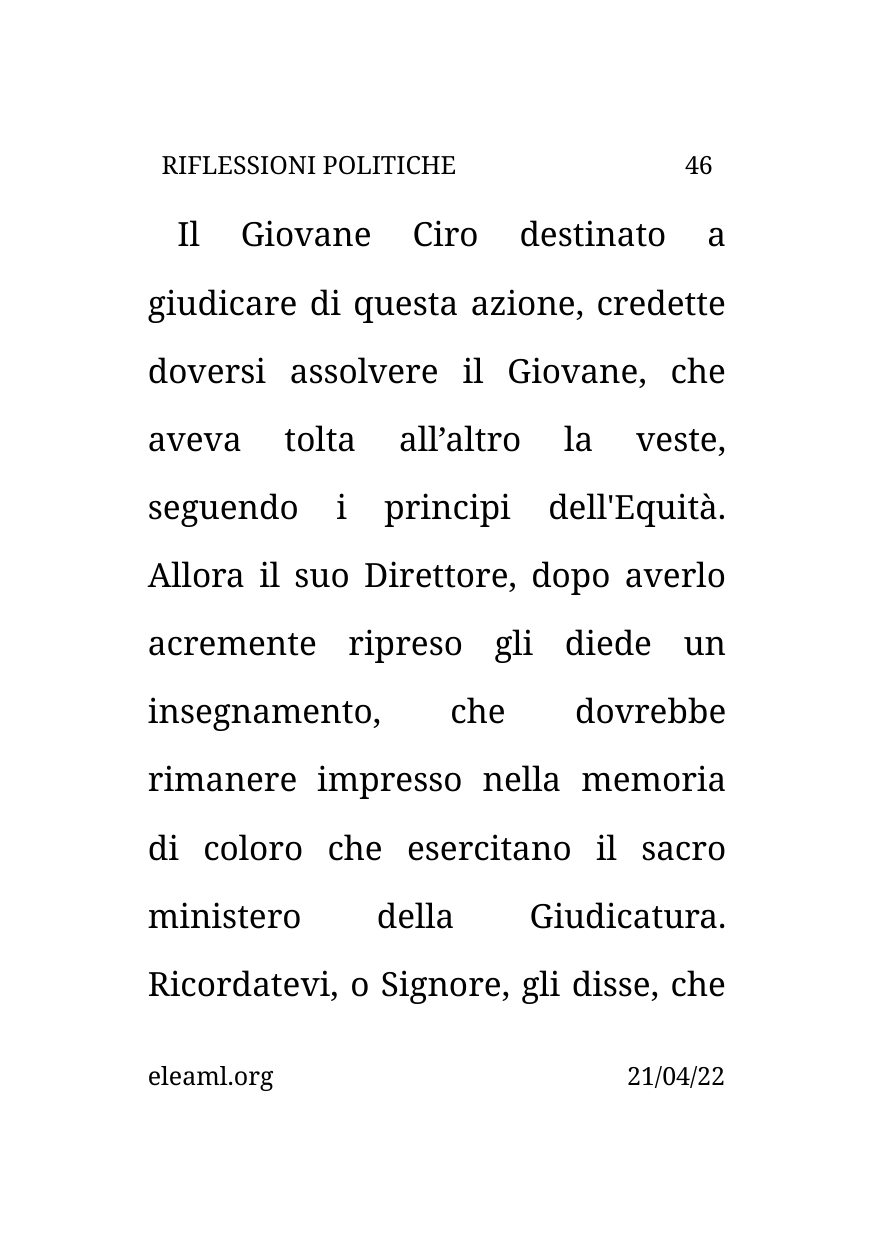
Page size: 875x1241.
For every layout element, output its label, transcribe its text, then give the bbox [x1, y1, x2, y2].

text Il Giovane Ciro destinato a giudicare di questa azione, credette doversi assolvere il Giovane, che aveva tolta all’altro la veste, seguendo i principi dell'Equità. Allora il suo Direttore, dopo averlo acremente ripreso gli diede un insegnamento, che dovrebbe rimanere impresso nella memoria di coloro che esercitano il sacro ministero della Giudicatura. Ricordatevi, o Signore, gli disse, che [148, 211, 726, 1006]
